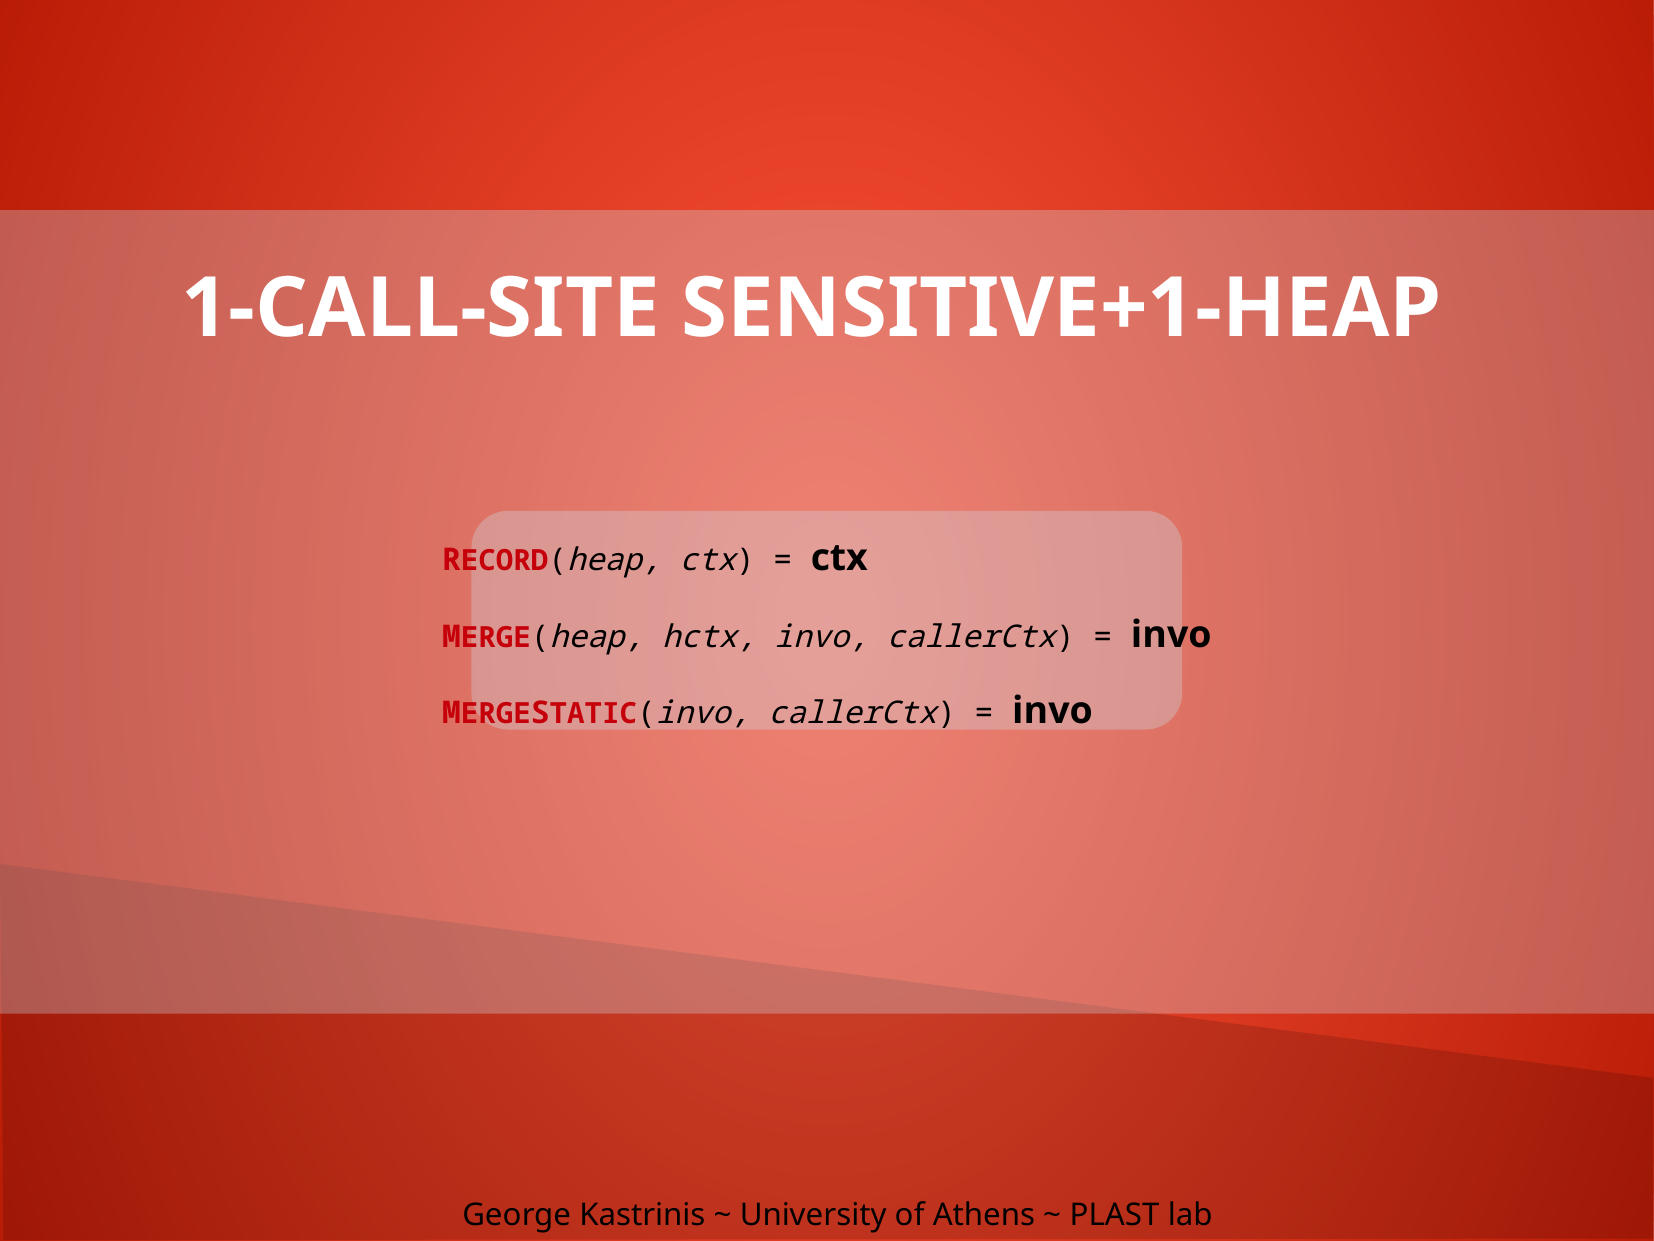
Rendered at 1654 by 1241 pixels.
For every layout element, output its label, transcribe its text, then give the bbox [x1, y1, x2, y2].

text_box [0, 210, 1654, 1014]
text_box RECORD(heap, ctx) = ctx MERGE(heap, hctx, invo, callerCtx) = invo MERGESTATIC(invo, callerCtx) = invo [471, 510, 1183, 730]
text_box 1-CALL-SITE SENSITIVE+1-HEAP [166, 240, 1487, 349]
text_box George Kastrinis ~ University of Athens ~ PLAST lab [447, 1185, 1207, 1236]
